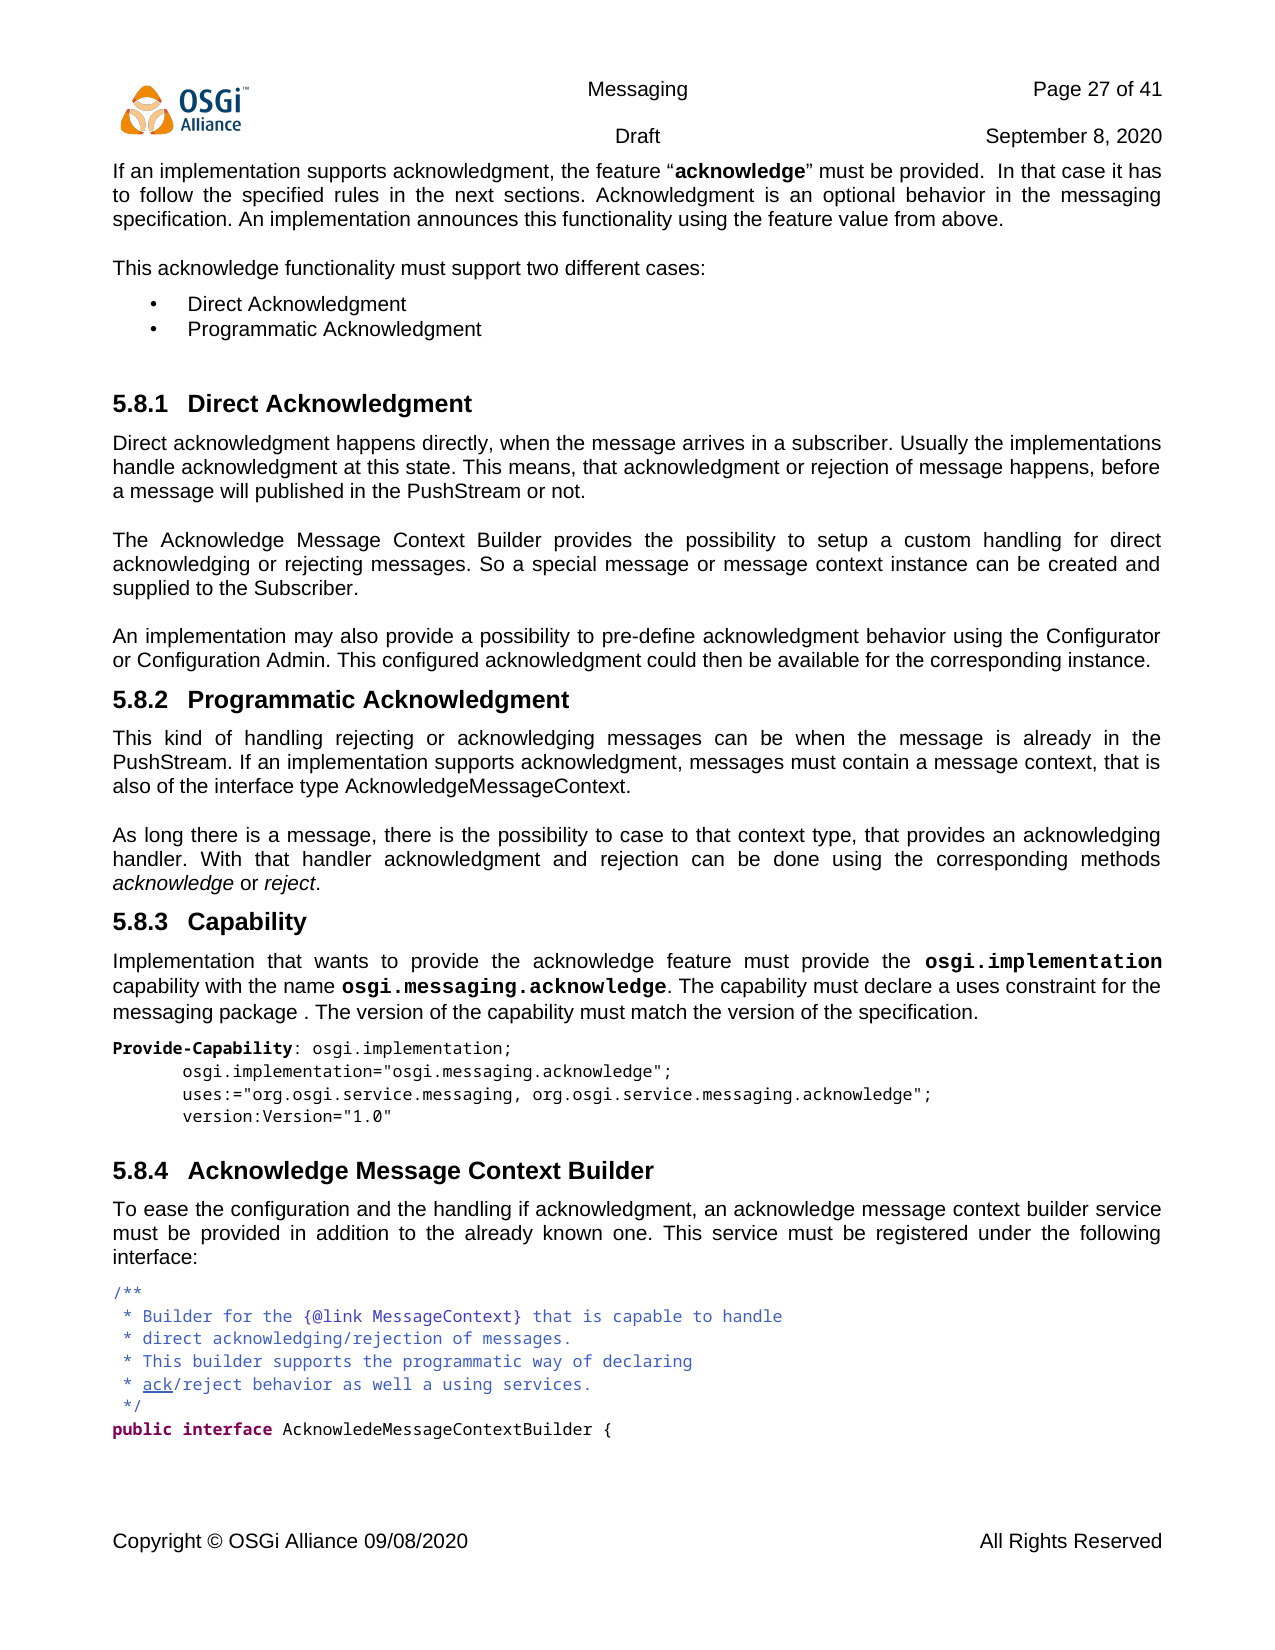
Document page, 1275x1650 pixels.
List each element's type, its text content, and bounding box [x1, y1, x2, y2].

text * This builder supports the programmatic way of declaring [112, 1350, 1162, 1372]
list Programmatic Acknowledgment [150, 316, 1162, 340]
text To ease the configuration and the handling if acknowledgment, an acknowledge message context builder service must be provided in addition to the already known one. This service must be registered under the following interface: [112, 1197, 1162, 1269]
text osgi.implementation="osgi.messaging.acknowledge"; [112, 1059, 1162, 1082]
text */ [112, 1395, 1162, 1418]
text The Acknowledge Message Context Builder provides the possibility to setup a custom handling for direct acknowledging or rejecting messages. So a special message or message context instance can be created and supplied to the Subscriber. [112, 527, 1162, 599]
text As long there is a message, there is the possibility to case to that context type, that provides an acknowledging handler. With that handler acknowledgment and rejection can be done using the corresponding methods acknowledge or reject. [112, 823, 1162, 895]
text Provide-Capability: osgi.implementation; [112, 1037, 1162, 1059]
subtitle Programmatic Acknowledgment [112, 685, 1162, 713]
text This acknowledge functionality must support two different cases: [112, 256, 1162, 280]
picture [113, 78, 257, 142]
text * Builder for the {@link MessageContext} that is capable to handle [112, 1304, 1162, 1327]
text An implementation may also provide a possibility to pre-define acknowledgment behavior using the Configurator or Configuration Admin. This configured acknowledgment could then be available for the corresponding instance. [112, 624, 1162, 672]
list Direct Acknowledgment [150, 292, 1162, 316]
text version:Version="1.0" [112, 1105, 1162, 1127]
text Implementation that wants to provide the acknowledge feature must provide the osgi.implementation capability with the name osgi.messaging.acknowledge. The capability must declare a uses constraint for the messaging package . The version of the capability must match the version of the specification. [112, 948, 1162, 1024]
subtitle Acknowledge Message Context Builder [112, 1156, 1162, 1185]
text /** [112, 1282, 1162, 1304]
text uses:="org.osgi.service.messaging, org.osgi.service.messaging.acknowledge"; [112, 1082, 1162, 1105]
subtitle Capability [112, 907, 1162, 936]
text * direct acknowledging/rejection of messages. [112, 1327, 1162, 1350]
text public interface AcknowledeMessageContextBuilder { [112, 1418, 1162, 1441]
text * ack/reject behavior as well a using services. [112, 1372, 1162, 1395]
text This kind of handling rejecting or acknowledging messages can be when the message is already in the PushStream. If an implementation supports acknowledgment, messages must contain a message context, that is also of the interface type AcknowledgeMessageContext. [112, 726, 1162, 798]
text If an implementation supports acknowledgment, the feature “acknowledge” must be provided. In that case it has to follow the specified rules in the next sections. Acknowledgment is an optional behavior in the messaging specification. An implementation announces this functionality using the feature value from above. [112, 159, 1162, 231]
subtitle Direct Acknowledgment [112, 389, 1162, 418]
text Direct acknowledgment happens directly, when the message arrives in a subscriber. Usually the implementations handle acknowledgment at this state. This means, that acknowledgment or rejection of message happens, before a message will published in the PushStream or not. [112, 431, 1162, 502]
